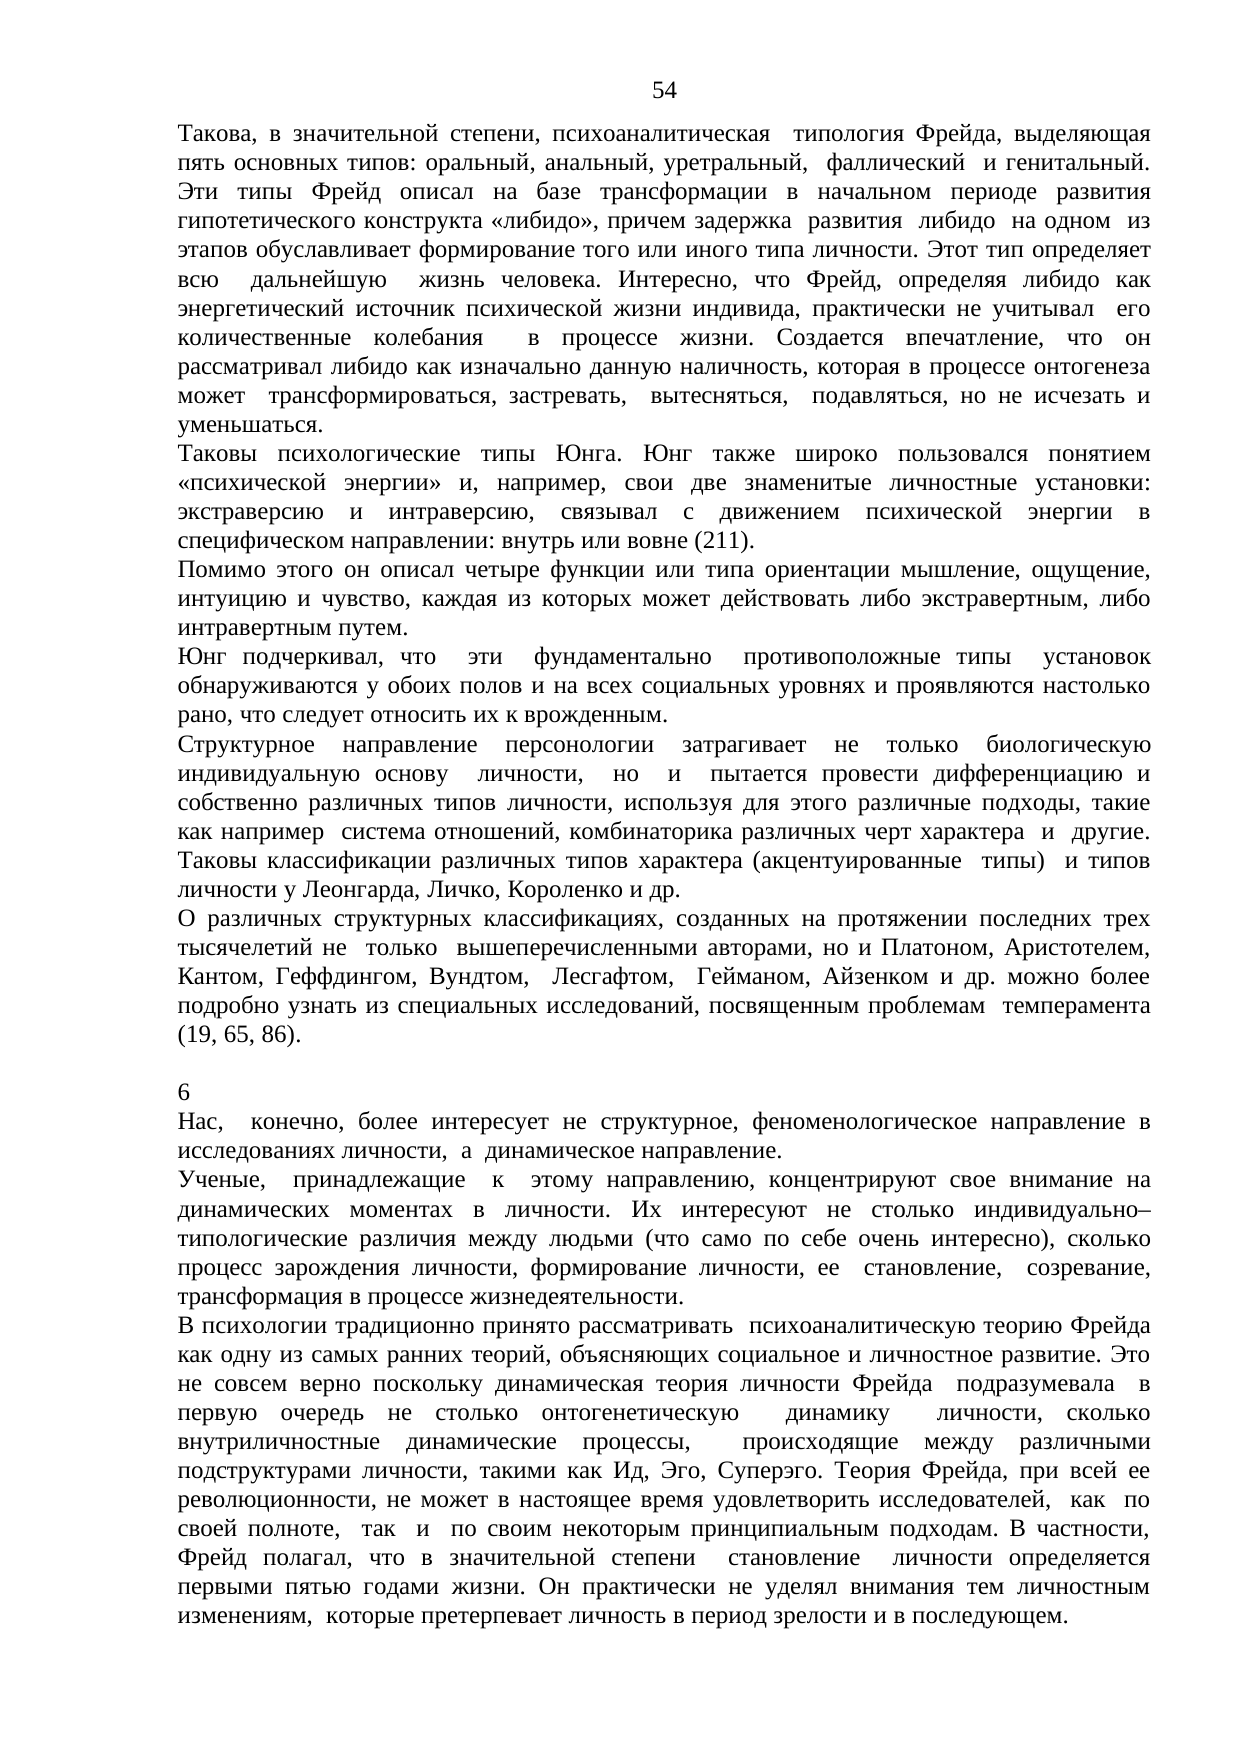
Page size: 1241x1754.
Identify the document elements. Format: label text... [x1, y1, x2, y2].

text В психологии традиционно принято рассматривать психоаналитическую теорию Фрейда как одну из самых ранних теорий, объясняющих социальное и личностное развитие. Это не совсем верно поскольку динамическая теория личности Фрейда подразумевала в первую очередь не столько онтогенетическую динамику личности, сколько внутриличностные динамические процессы, происходящие между различными подструктурами личности, такими как Ид, Эго, Суперэго. Теория Фрейда, при всей ее революционности, не может в настоящее время удовлетворить исследователей, как по своей полноте, так и по своим некоторым принципиальным подходам. В частности, Фрейд полагал, что в значительной степени становление личности определяется первыми пятью годами жизни. Он практически не уделял внимания тем личностным изменениям, которые претерпевает личность в период зрелости и в последующем. [177, 1310, 1152, 1629]
text Ученые, принадлежащие к этому направлению, концентрируют свое внимание на динамических моментах в личности. Их интересуют не столько индивидуально–типологические различия между людьми (что само по себе очень интересно), сколько процесс зарождения личности, формирование личности, ее становление, созревание, трансформация в процессе жизнедеятельности. [177, 1164, 1152, 1310]
text Таковы психологические типы Юнга. Юнг также широко пользовался понятием «психической энергии» и, например, свои две знаменитые личностные установки: экстраверсию и интраверсию, связывал с движением психической энергии в специфическом направлении: внутрь или вовне (211). [177, 438, 1152, 554]
text Нас, конечно, более интересует не структурное, феноменологическое направление в исследованиях личности, а динамическое направление. [177, 1106, 1152, 1164]
text Такова, в значительной степени, психоаналитическая типология Фрейда, выделяющая пять основных типов: оральный, анальный, уретральный, фаллический и генитальный. Эти типы Фрейд описал на базе трансформации в начальном периоде развития гипотетического конструкта «либидо», причем задержка развития либидо на одном из этапов обуславливает формирование того или иного типа личности. Этот тип определяет всю дальнейшую жизнь человека. Интересно, что Фрейд, определяя либидо как энергетический источник психической жизни индивида, практически не учитывал его количественные колебания в процессе жизни. Создается впечатление, что он рассматривал либидо как изначально данную наличность, которая в процессе онтогенеза может трансформироваться, застревать, вытесняться, подавляться, но не исчезать и уменьшаться. [177, 118, 1152, 438]
text Структурное направление персонологии затрагивает не только биологическую индивидуальную основу личности, но и пытается провести дифференциацию и собственно различных типов личности, используя для этого различные подходы, такие как например система отношений, комбинаторика различных черт характера и другие. Таковы классификации различных типов характера (акцентуированные типы) и типов личности у Леонгарда, Личко, Короленко и др. [177, 728, 1152, 903]
text 6 [177, 1077, 1152, 1106]
text Помимо этого он описал четыре функции или типа ориентации мышление, ощущение, интуицию и чувство, каждая из которых может действовать либо экстравертным, либо интравертным путем. [177, 554, 1152, 641]
text О различных структурных классификациях, созданных на протяжении последних трех тысячелетий не только вышеперечисленными авторами, но и Платоном, Аристотелем, Кантом, Геффдингом, Вундтом, Лесгафтом, Гейманом, Айзенком и др. можно более подробно узнать из специальных исследований, посвященным проблемам темперамента (19, 65, 86). [177, 903, 1152, 1048]
text Юнг подчеркивал, что эти фундаментально противоположные типы установок обнаруживаются у обоих полов и на всех социальных уровнях и проявляются настолько рано, что следует относить их к врожденным. [177, 641, 1152, 728]
